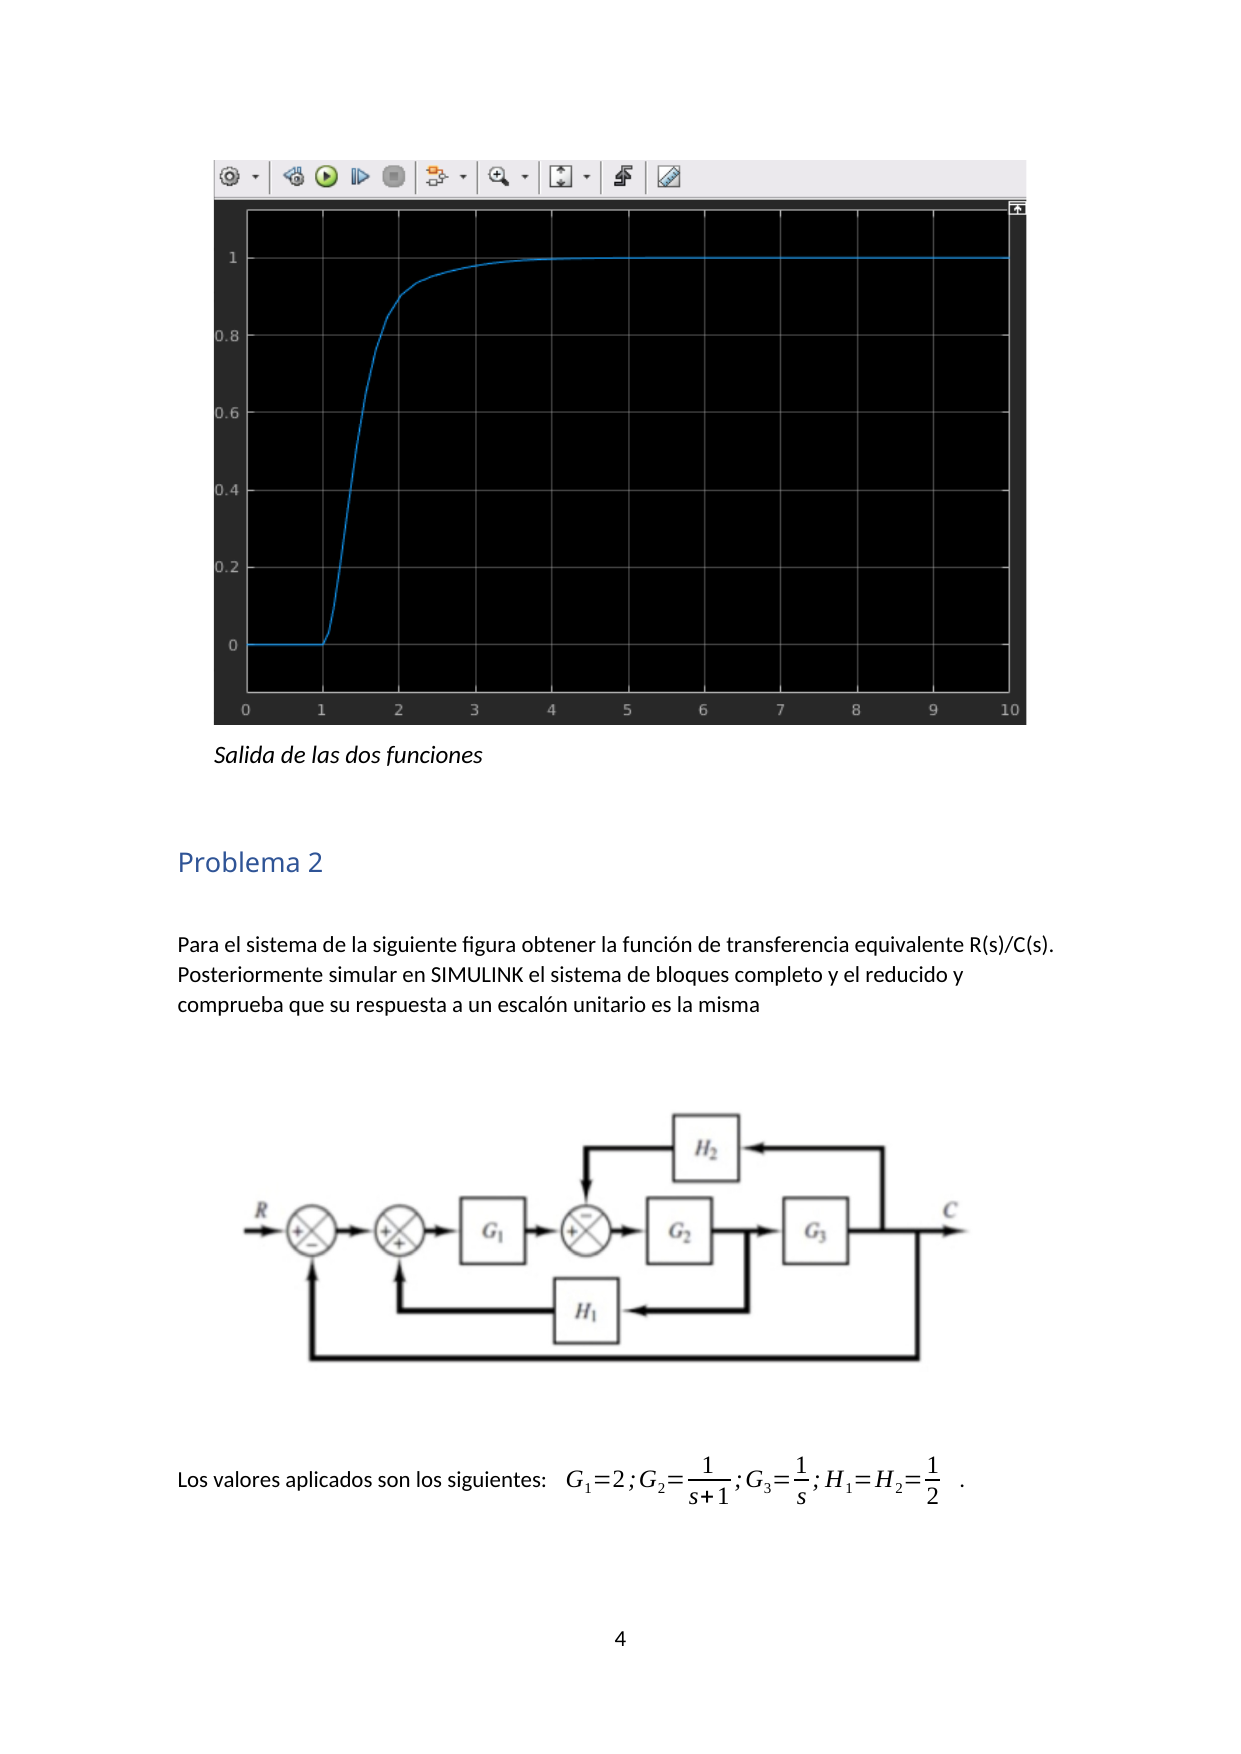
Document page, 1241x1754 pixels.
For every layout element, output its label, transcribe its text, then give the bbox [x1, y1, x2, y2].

text Para el sistema de la siguiente figura obtener la función de transferencia equivalente R(s)/C(s). Posteriormente simular en SIMULINK el sistema de bloques completo y el reducido y comprueba que su respuesta a un escalón unitario es la misma [177, 930, 1063, 1018]
subtitle Problema 2 [177, 843, 1063, 880]
text Salida de las dos funciones [214, 725, 1026, 770]
picture [217, 1037, 1023, 1384]
picture [213, 160, 1027, 725]
text Los valores aplicados son los siguientes:. [177, 1451, 1063, 1510]
